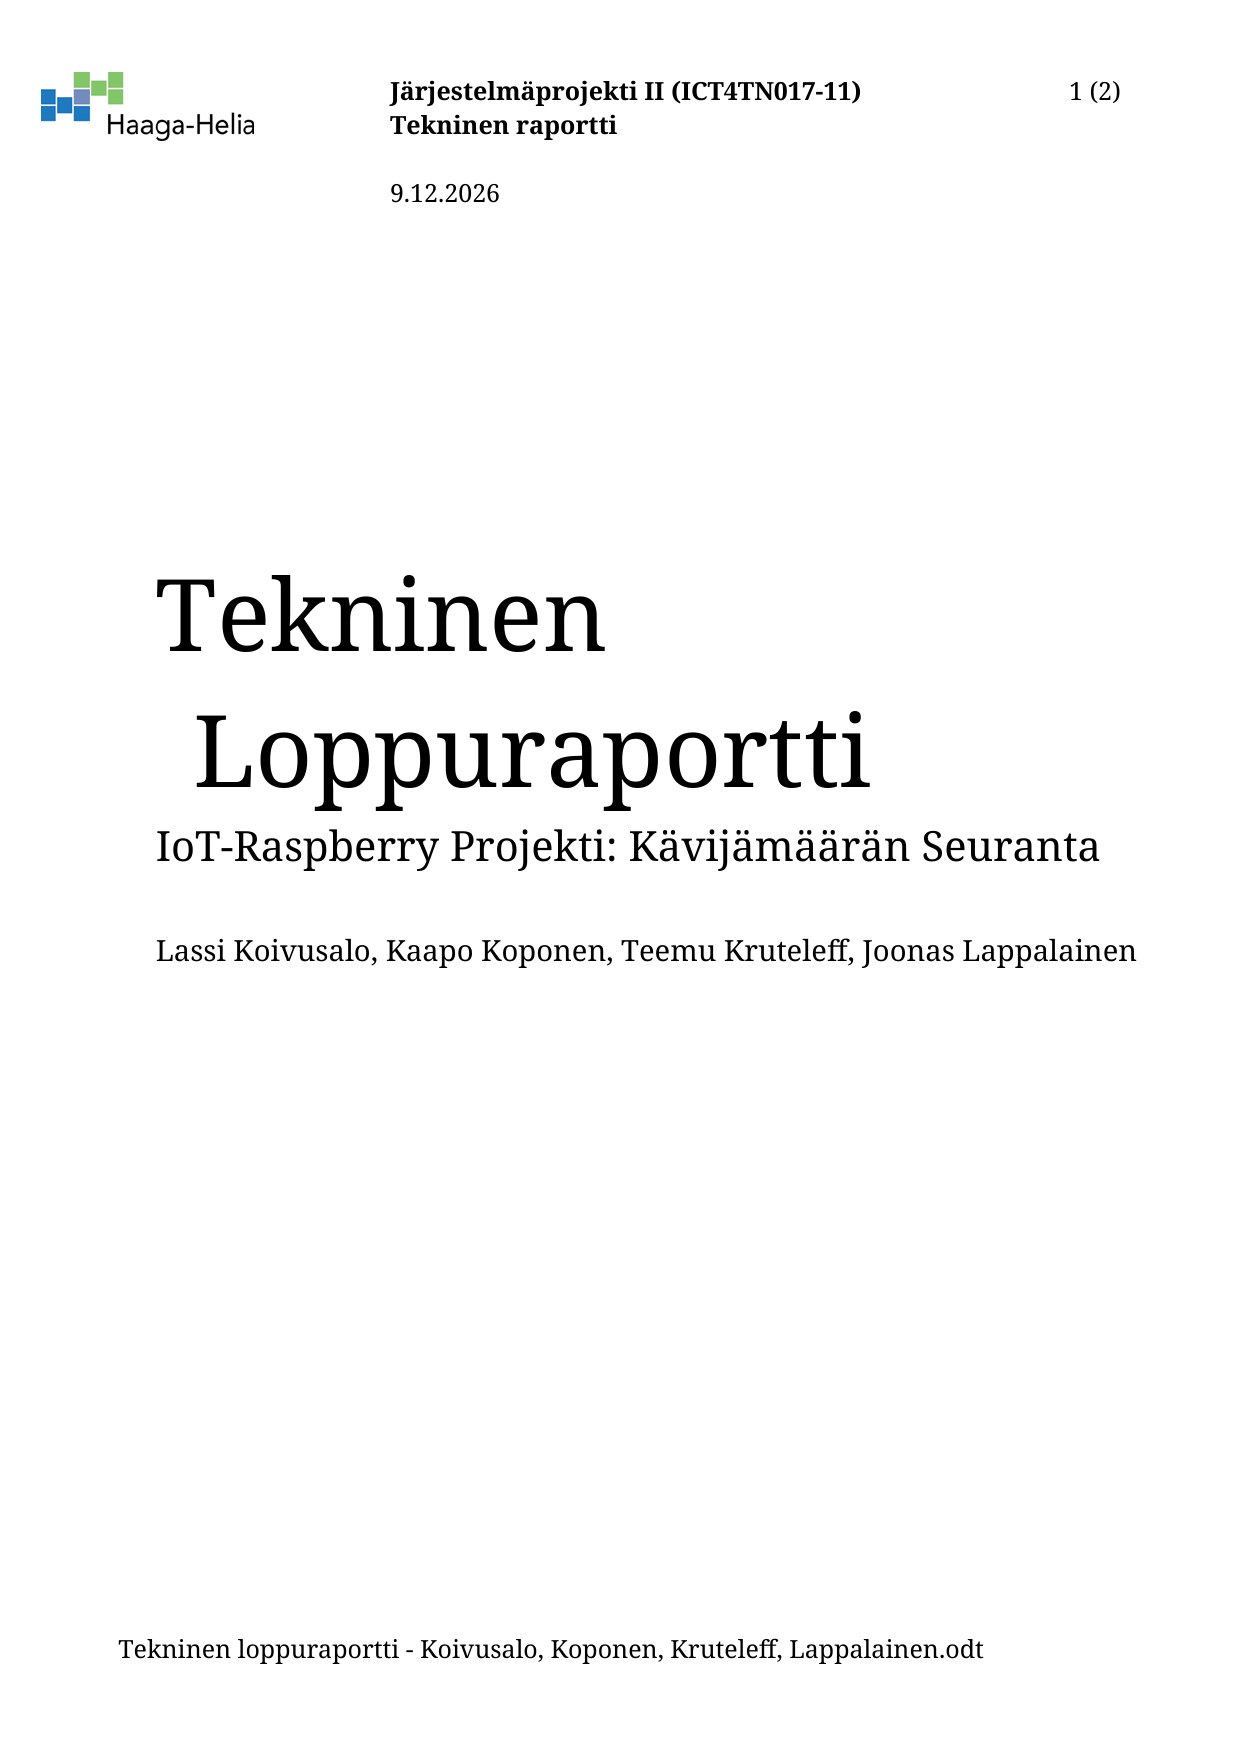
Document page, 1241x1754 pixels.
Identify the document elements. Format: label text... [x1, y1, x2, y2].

list IoT-Raspberry Projekti: Kävijämäärän Seuranta [156, 817, 1152, 874]
list Tekninen Loppuraportti [156, 544, 1152, 817]
list Lassi Koivusalo, Kaapo Koponen, Teemu Kruteleff, Joonas Lappalainen [156, 931, 1152, 970]
